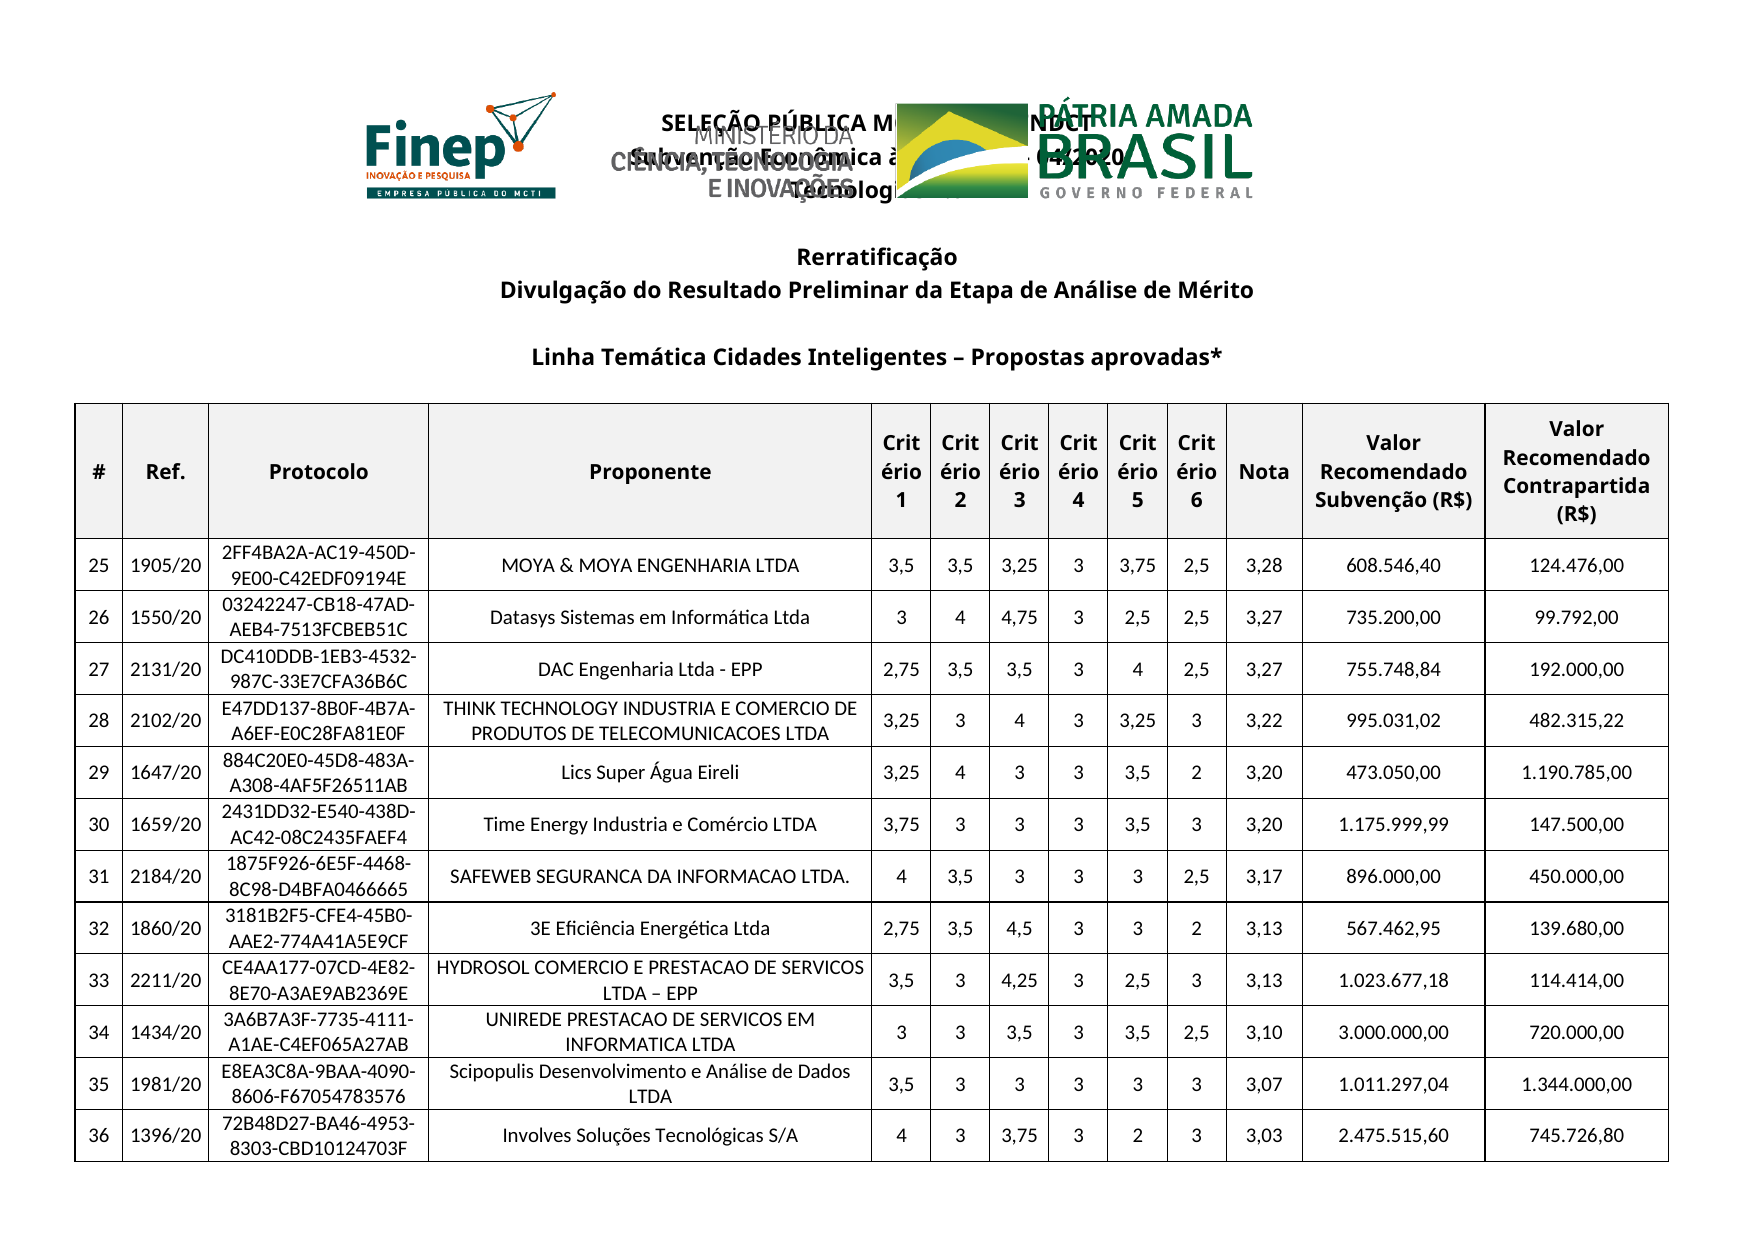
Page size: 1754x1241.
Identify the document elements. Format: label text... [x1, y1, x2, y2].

table_cell 3 [931, 695, 989, 746]
table_cell 3 [1168, 1058, 1226, 1109]
table_cell 2211/20 [123, 954, 208, 1005]
table_cell 3,75 [990, 1110, 1048, 1161]
table_cell 735.200,00 [1303, 591, 1484, 642]
table_cell 1.023.677,18 [1303, 954, 1484, 1005]
table_header Critério 6 [1168, 404, 1226, 538]
table_cell 139.680,00 [1486, 903, 1668, 953]
table_cell 608.546,40 [1303, 539, 1484, 590]
table_cell 1875F926-6E5F-4468-8C98-D4BFA0466665 [209, 851, 428, 901]
table_cell 1396/20 [123, 1110, 208, 1161]
table_cell 1434/20 [123, 1006, 208, 1057]
table_cell 482.315,22 [1486, 695, 1668, 746]
table_cell 3,20 [1227, 747, 1302, 798]
table_cell 896.000,00 [1303, 851, 1484, 901]
table_header Protocolo [209, 404, 428, 538]
table_cell 114.414,00 [1486, 954, 1668, 1005]
table_cell 2,5 [1168, 851, 1226, 901]
table_cell 1647/20 [123, 747, 208, 798]
table_cell 2,5 [1108, 954, 1167, 1005]
table_header Ref. [123, 404, 208, 538]
table_cell 1.011.297,04 [1303, 1058, 1484, 1109]
table_cell 3 [1108, 903, 1167, 953]
table_header Critério 4 [1049, 404, 1107, 538]
table_cell 4 [872, 851, 930, 901]
table_cell 3E Eficiência Energética Ltda [429, 903, 871, 953]
table_cell 2102/20 [123, 695, 208, 746]
table_cell 3,13 [1227, 954, 1302, 1005]
table_cell 2 [1168, 747, 1226, 798]
table_cell 2 [1108, 1110, 1167, 1161]
table_header # [76, 404, 122, 538]
table_cell 3 [1049, 1058, 1107, 1109]
table_cell 3,25 [872, 747, 930, 798]
table_cell 72B48D27-BA46-4953-8303-CBD10124703F [209, 1110, 428, 1161]
table_cell 3,5 [931, 851, 989, 901]
table_cell 3A6B7A3F-7735-4111-A1AE-C4EF065A27AB [209, 1006, 428, 1057]
table_header Proponente [429, 404, 871, 538]
table_cell 755.748,84 [1303, 643, 1484, 694]
table_cell 3,25 [990, 539, 1048, 590]
table_cell 3 [1049, 1006, 1107, 1057]
table_cell 25 [76, 539, 122, 590]
table_cell 2,5 [1168, 539, 1226, 590]
table_cell 03242247-CB18-47AD-AEB4-7513FCBEB51C [209, 591, 428, 642]
table_cell 99.792,00 [1486, 591, 1668, 642]
table_cell 3,5 [931, 539, 989, 590]
table_cell 3,5 [872, 1058, 930, 1109]
table_cell 1.344.000,00 [1486, 1058, 1668, 1109]
table_cell 2,5 [1168, 591, 1226, 642]
table_cell 884C20E0-45D8-483A-A308-4AF5F26511AB [209, 747, 428, 798]
table_cell 31 [76, 851, 122, 901]
table_cell 124.476,00 [1486, 539, 1668, 590]
table_cell 3 [990, 747, 1048, 798]
table_cell 30 [76, 799, 122, 849]
table_cell 2,5 [1168, 643, 1226, 694]
table_cell 3 [1168, 799, 1226, 849]
table_cell 3 [872, 591, 930, 642]
table_cell MOYA & MOYA ENGENHARIA LTDA [429, 539, 871, 590]
table_cell 4 [931, 747, 989, 798]
table_cell 34 [76, 1006, 122, 1057]
table_cell 3,20 [1227, 799, 1302, 849]
table_cell 4,25 [990, 954, 1048, 1005]
table_cell 3,5 [872, 539, 930, 590]
table_cell 3 [931, 1006, 989, 1057]
table_cell 1659/20 [123, 799, 208, 849]
table_cell SAFEWEB SEGURANCA DA INFORMACAO LTDA. [429, 851, 871, 901]
table_cell 147.500,00 [1486, 799, 1668, 849]
table_header Nota [1227, 404, 1302, 538]
table_cell 720.000,00 [1486, 1006, 1668, 1057]
table_cell 3 [1168, 695, 1226, 746]
table_cell 2,75 [872, 643, 930, 694]
table_cell Scipopulis Desenvolvimento e Análise de Dados LTDA [429, 1058, 871, 1109]
table_cell 2431DD32-E540-438D-AC42-08C2435FAEF4 [209, 799, 428, 849]
table_cell 3,25 [872, 695, 930, 746]
table_cell CE4AA177-07CD-4E82-8E70-A3AE9AB2369E [209, 954, 428, 1005]
table_cell 1.175.999,99 [1303, 799, 1484, 849]
table_cell 3 [990, 851, 1048, 901]
table_cell 3 [931, 1058, 989, 1109]
table_cell 2FF4BA2A-AC19-450D-9E00-C42EDF09194E [209, 539, 428, 590]
table_header Critério 3 [990, 404, 1048, 538]
table_cell 3 [1049, 954, 1107, 1005]
table_cell E8EA3C8A-9BAA-4090-8606-F67054783576 [209, 1058, 428, 1109]
table_cell 3 [931, 954, 989, 1005]
table_cell 3,5 [931, 643, 989, 694]
table_cell 3,03 [1227, 1110, 1302, 1161]
table_cell 2184/20 [123, 851, 208, 901]
table_cell 4,75 [990, 591, 1048, 642]
table_cell 3 [1049, 903, 1107, 953]
table_cell 1981/20 [123, 1058, 208, 1109]
table_cell 2,5 [1168, 1006, 1226, 1057]
table_cell 3,5 [1108, 799, 1167, 849]
table_cell Involves Soluções Tecnológicas S/A [429, 1110, 871, 1161]
table_cell 3 [1049, 1110, 1107, 1161]
table_cell 2131/20 [123, 643, 208, 694]
table_cell 2,5 [1108, 591, 1167, 642]
table_cell 4 [1108, 643, 1167, 694]
table_cell 3 [990, 799, 1048, 849]
table_cell 3,13 [1227, 903, 1302, 953]
table_header Valor Recomendado Contrapartida (R$) [1486, 404, 1668, 538]
table_cell 745.726,80 [1486, 1110, 1668, 1161]
table_cell 3.000.000,00 [1303, 1006, 1484, 1057]
table_cell 3,10 [1227, 1006, 1302, 1057]
table_cell 3 [1049, 643, 1107, 694]
table_cell 32 [76, 903, 122, 953]
table_cell 3 [1108, 1058, 1167, 1109]
table_cell 3 [990, 1058, 1048, 1109]
table_cell 3 [931, 1110, 989, 1161]
table_cell 3 [1049, 799, 1107, 849]
table_cell Lics Super Água Eireli [429, 747, 871, 798]
table_cell 3181B2F5-CFE4-45B0-AAE2-774A41A5E9CF [209, 903, 428, 953]
table_cell 3 [1168, 954, 1226, 1005]
table_cell HYDROSOL COMERCIO E PRESTACAO DE SERVICOS LTDA – EPP [429, 954, 871, 1005]
table_header Critério 2 [931, 404, 989, 538]
table_cell E47DD137-8B0F-4B7A-A6EF-E0C28FA81E0F [209, 695, 428, 746]
table_cell 2,75 [872, 903, 930, 953]
table_cell 3,17 [1227, 851, 1302, 901]
table_cell 995.031,02 [1303, 695, 1484, 746]
table_cell THINK TECHNOLOGY INDUSTRIA E COMERCIO DE PRODUTOS DE TELECOMUNICACOES LTDA [429, 695, 871, 746]
table_cell 4,5 [990, 903, 1048, 953]
table_cell 3,27 [1227, 643, 1302, 694]
table_cell 3,5 [990, 643, 1048, 694]
table_cell 3,22 [1227, 695, 1302, 746]
table_cell 36 [76, 1110, 122, 1161]
table_cell 3 [1049, 591, 1107, 642]
table_header Critério 5 [1108, 404, 1167, 538]
table_cell 192.000,00 [1486, 643, 1668, 694]
table_cell 3 [1049, 851, 1107, 901]
table_cell 27 [76, 643, 122, 694]
table_cell 3,75 [1108, 539, 1167, 590]
table_cell DAC Engenharia Ltda - EPP [429, 643, 871, 694]
table_cell Time Energy Industria e Comércio LTDA [429, 799, 871, 849]
table_cell Datasys Sistemas em Informática Ltda [429, 591, 871, 642]
table_cell 4 [990, 695, 1048, 746]
table_cell 3 [931, 799, 989, 849]
table_cell 3 [1049, 539, 1107, 590]
table_cell 35 [76, 1058, 122, 1109]
table_cell 4 [931, 591, 989, 642]
table_cell 3,28 [1227, 539, 1302, 590]
table_cell 3,27 [1227, 591, 1302, 642]
table_cell 3,75 [872, 799, 930, 849]
table_cell 3 [1168, 1110, 1226, 1161]
table_cell DC410DDB-1EB3-4532-987C-33E7CFA36B6C [209, 643, 428, 694]
table_cell UNIREDE PRESTACAO DE SERVICOS EM INFORMATICA LTDA [429, 1006, 871, 1057]
table_cell 4 [872, 1110, 930, 1161]
table_cell 3,5 [1108, 747, 1167, 798]
table_cell 473.050,00 [1303, 747, 1484, 798]
table_cell 3,5 [872, 954, 930, 1005]
table_cell 3 [872, 1006, 930, 1057]
table_cell 3 [1049, 747, 1107, 798]
table_cell 3 [1049, 695, 1107, 746]
table_cell 2.475.515,60 [1303, 1110, 1484, 1161]
table_header Valor Recomendado Subvenção (R$) [1303, 404, 1484, 538]
table_cell 3,5 [990, 1006, 1048, 1057]
table_cell 26 [76, 591, 122, 642]
table_header Critério 1 [872, 404, 930, 538]
table_cell 1905/20 [123, 539, 208, 590]
table_cell 3,5 [931, 903, 989, 953]
table_cell 29 [76, 747, 122, 798]
table_cell 567.462,95 [1303, 903, 1484, 953]
table_cell 3,25 [1108, 695, 1167, 746]
table_cell 33 [76, 954, 122, 1005]
table_cell 1.190.785,00 [1486, 747, 1668, 798]
table_cell 1860/20 [123, 903, 208, 953]
table_cell 450.000,00 [1486, 851, 1668, 901]
table_cell 2 [1168, 903, 1226, 953]
table_cell 3,5 [1108, 1006, 1167, 1057]
table_cell 3,07 [1227, 1058, 1302, 1109]
table_cell 1550/20 [123, 591, 208, 642]
table_cell 28 [76, 695, 122, 746]
table_cell 3 [1108, 851, 1167, 901]
